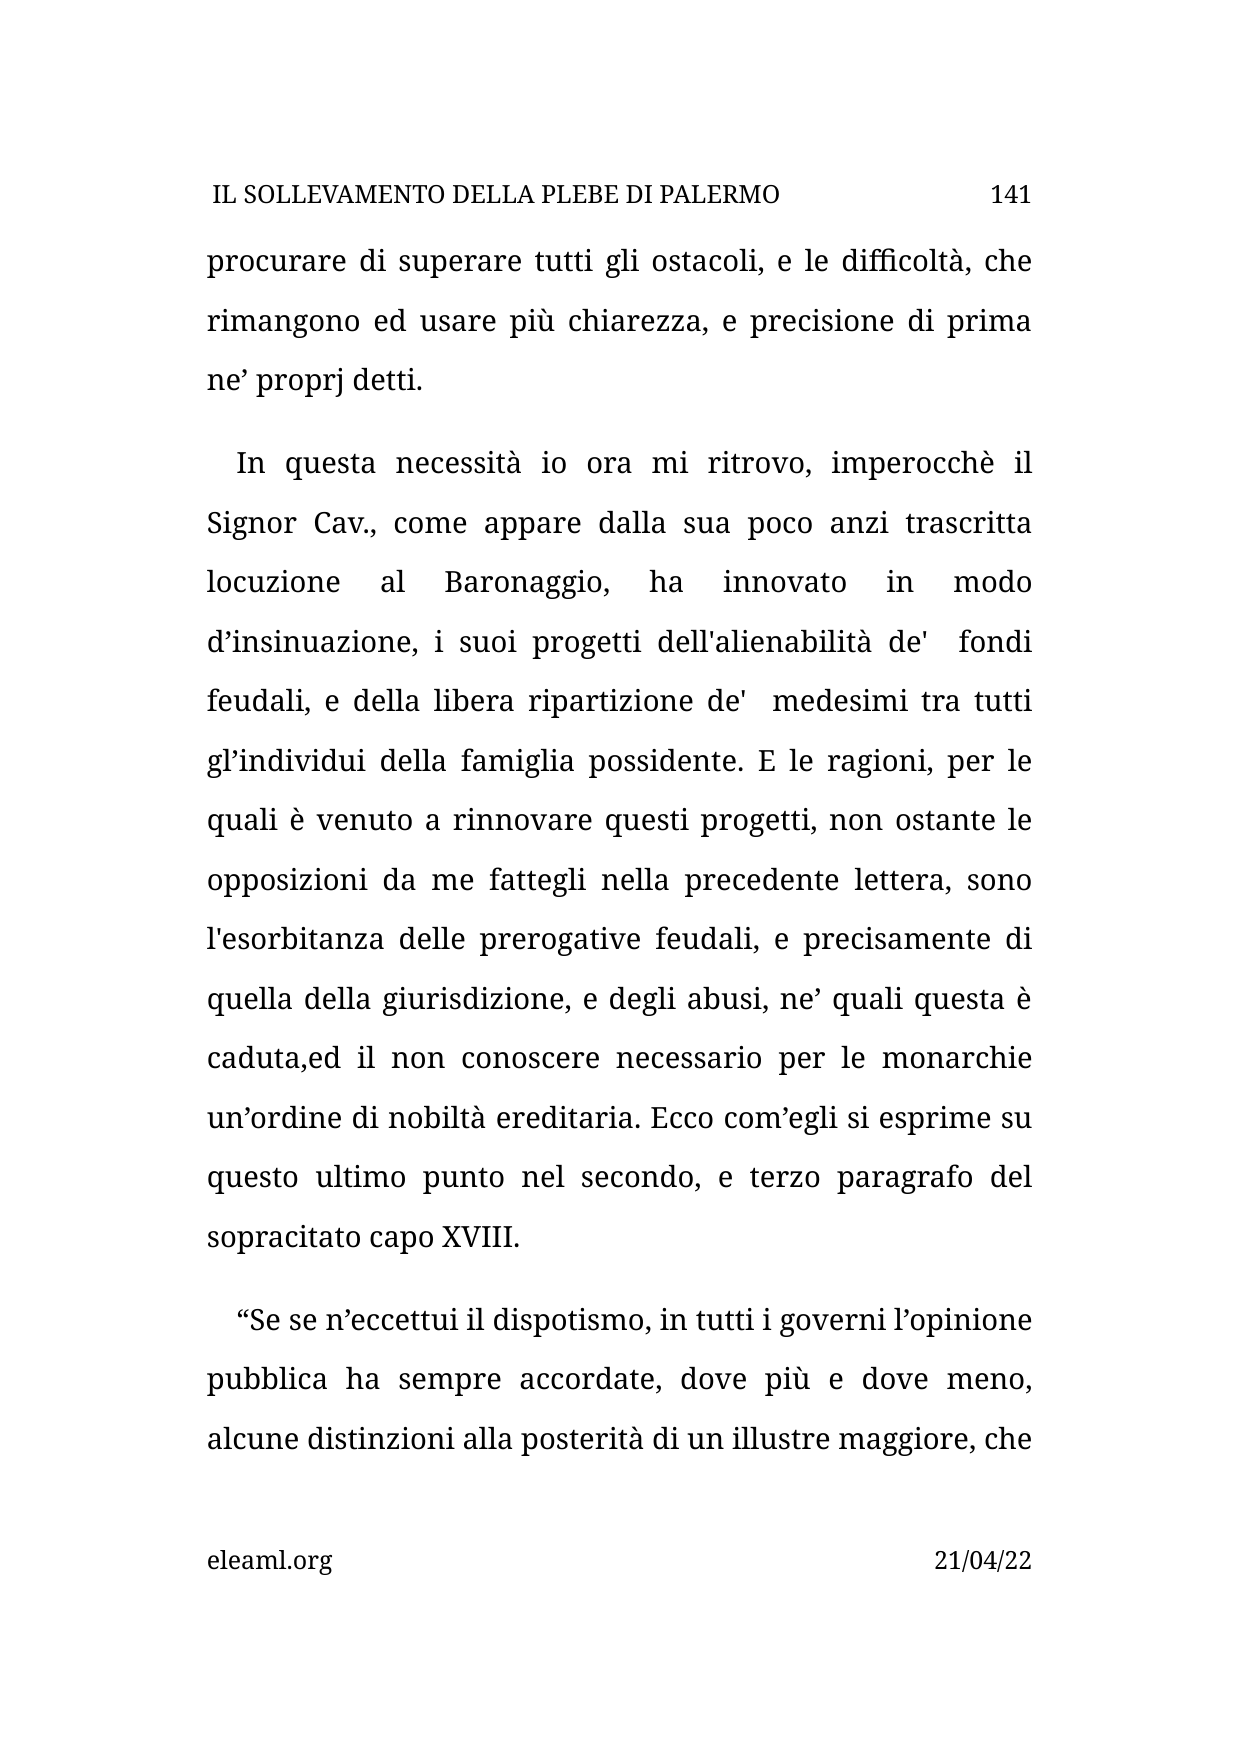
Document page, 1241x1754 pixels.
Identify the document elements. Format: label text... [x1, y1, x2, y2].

text procurare di superare tutti gli ostacoli, e le difficoltà, che rimangono ed usare più chiarezza, e precisione di prima ne’ proprj detti. [207, 241, 1033, 399]
text In questa necessità io ora mi ritrovo, imperocchè il Signor Cav., come appare dalla sua poco anzi trascritta locuzione al Baronaggio, ha innovato in modo d’insinuazione, i suoi progetti dell'alienabilità de' fondi feudali, e della libera ripartizione de' medesimi tra tutti gl’individui della famiglia possidente. E le ragioni, per le quali è venuto a rinnovare questi progetti, non ostante le opposizioni da me fattegli nella precedente lettera, sono l'esorbitanza delle prerogative feudali, e precisamente di quella della giurisdizione, e degli abusi, ne’ quali questa è caduta,ed il non conoscere necessario per le monarchie un’ordine di nobiltà ereditaria. Ecco com’egli si esprime su questo ultimo punto nel secondo, e terzo paragrafo del sopracitato capo XVIII. [207, 443, 1033, 1256]
text “Se se n’eccettui il dispotismo, in tutti i governi l’opinione pubblica ha sempre accordate, dove più e dove meno, alcune distinzioni alla posterità di un illustre maggiore, che [207, 1299, 1033, 1458]
